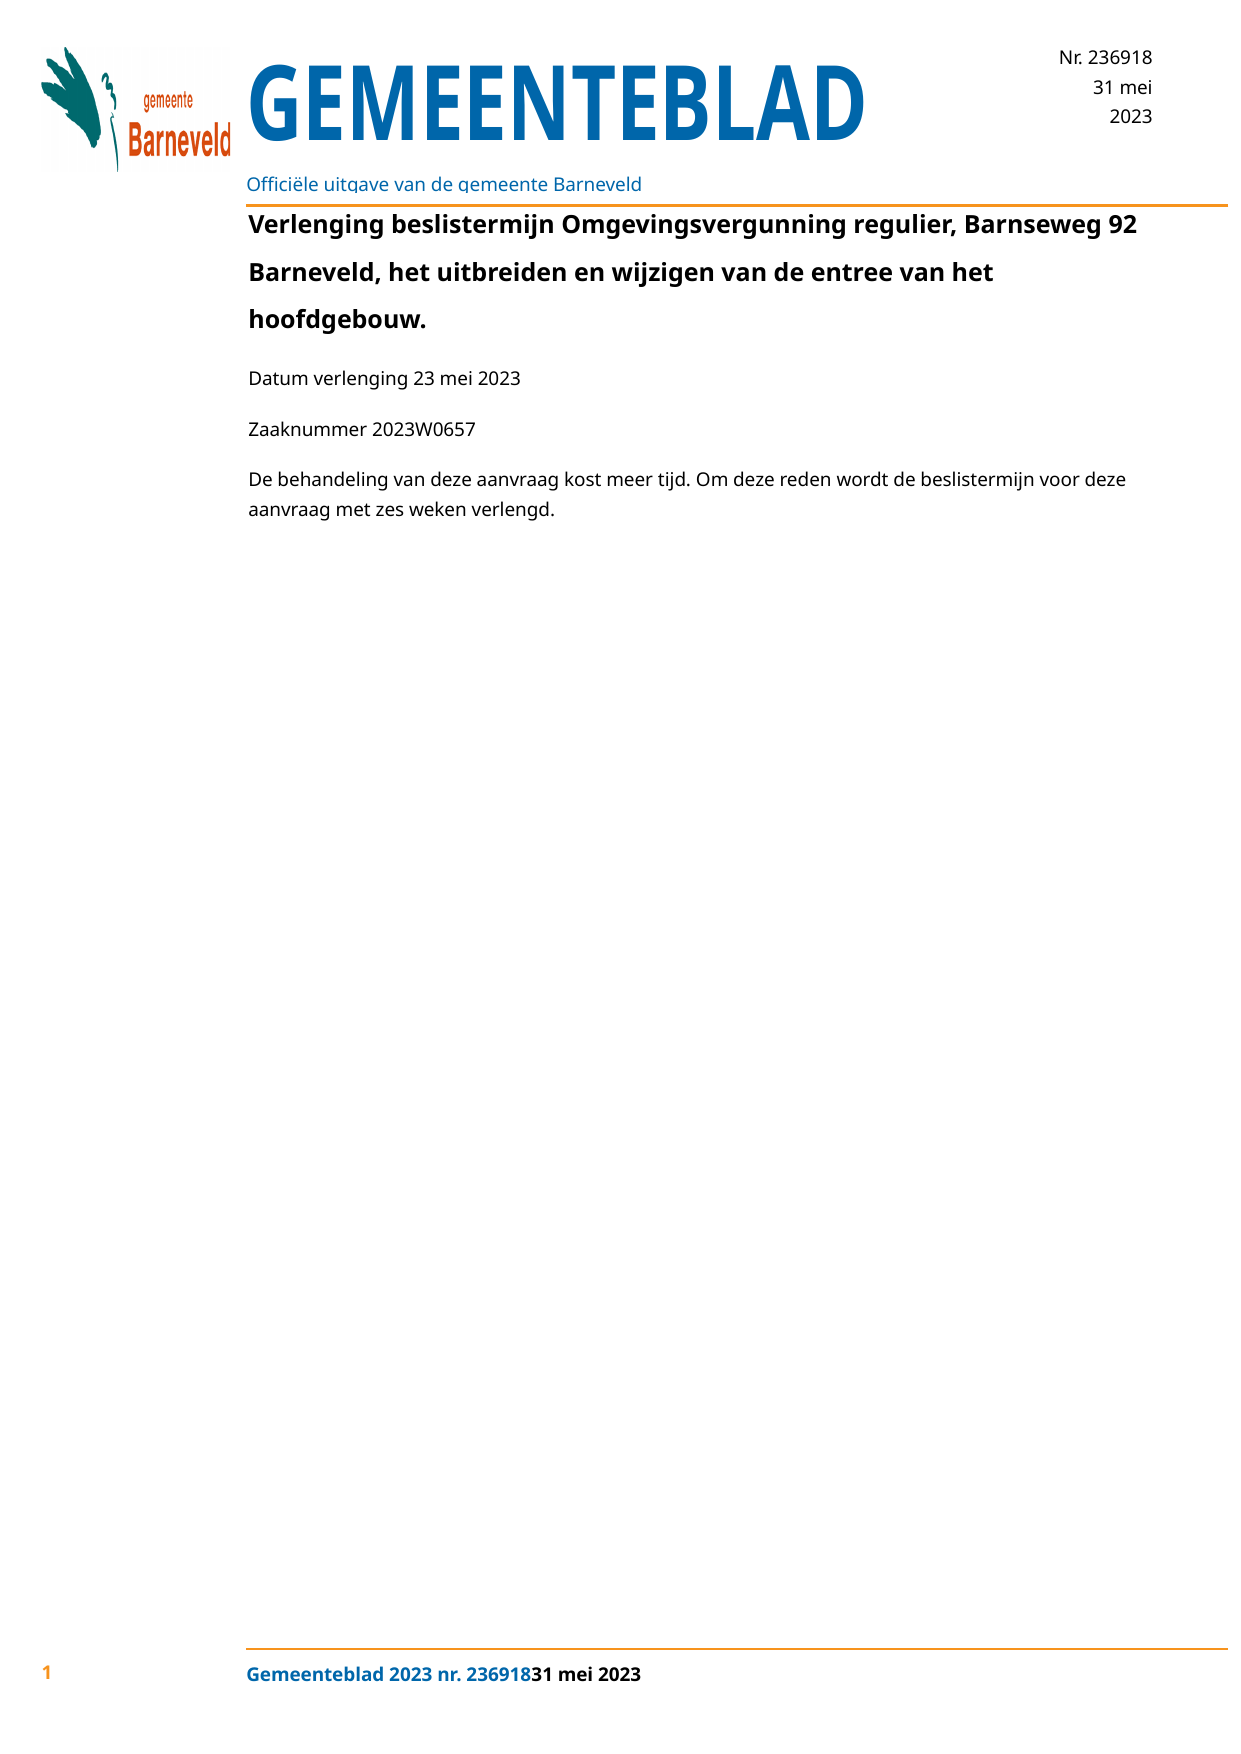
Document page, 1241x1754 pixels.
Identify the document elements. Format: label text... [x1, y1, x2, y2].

text Verlenging beslistermijn Omgevingsvergunning regulier, Barnseweg 92 Barneveld, het uitbreiden en wijzigen van de entree van het hoofdgebouw. [248, 207, 1152, 336]
text Datum verlenging 23 mei 2023 [248, 366, 1152, 391]
text De behandeling van deze aanvraag kost meer tijd. Om deze reden wordt de beslistermijn voor deze aanvraag met zes weken verlengd. [248, 466, 1152, 522]
picture [41, 47, 231, 172]
text Zaaknummer 2023W0657 [248, 416, 1152, 442]
